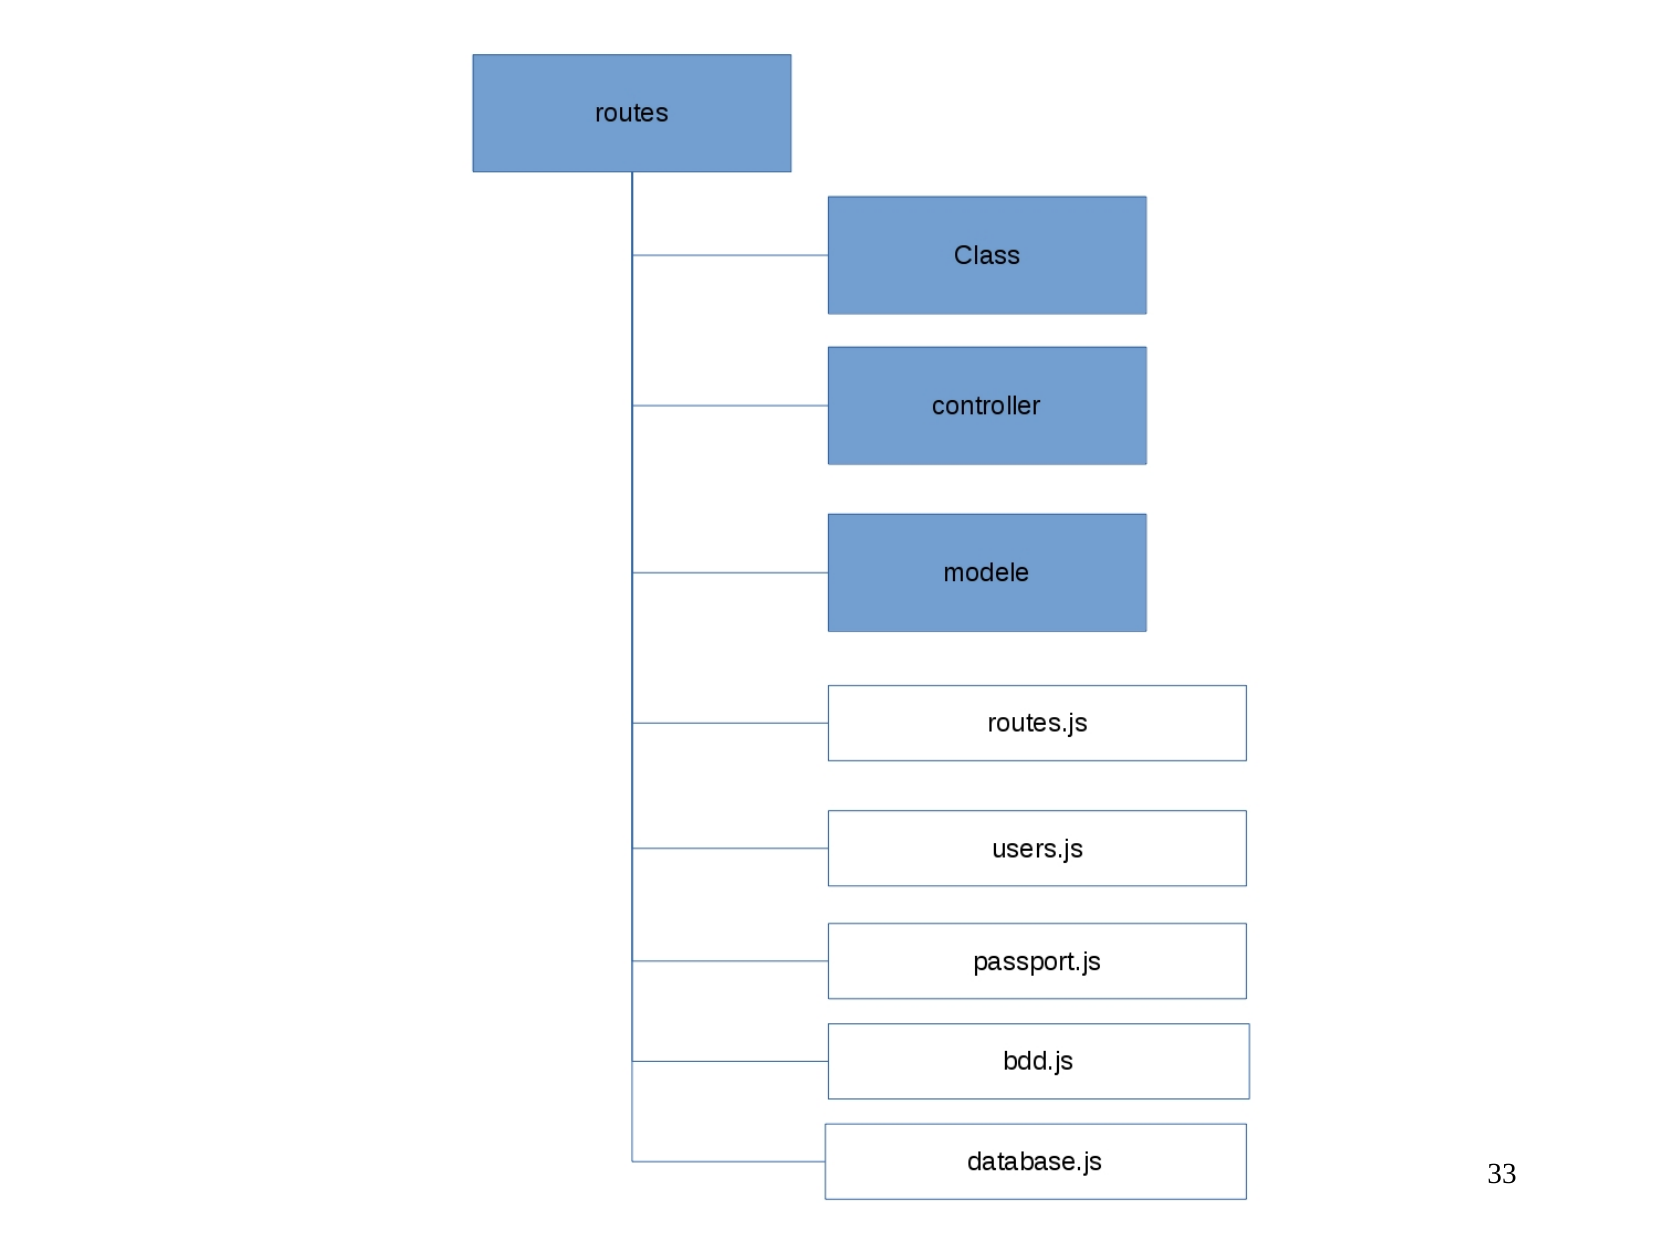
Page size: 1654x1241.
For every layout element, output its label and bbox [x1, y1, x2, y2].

picture [410, 0, 1288, 1241]
